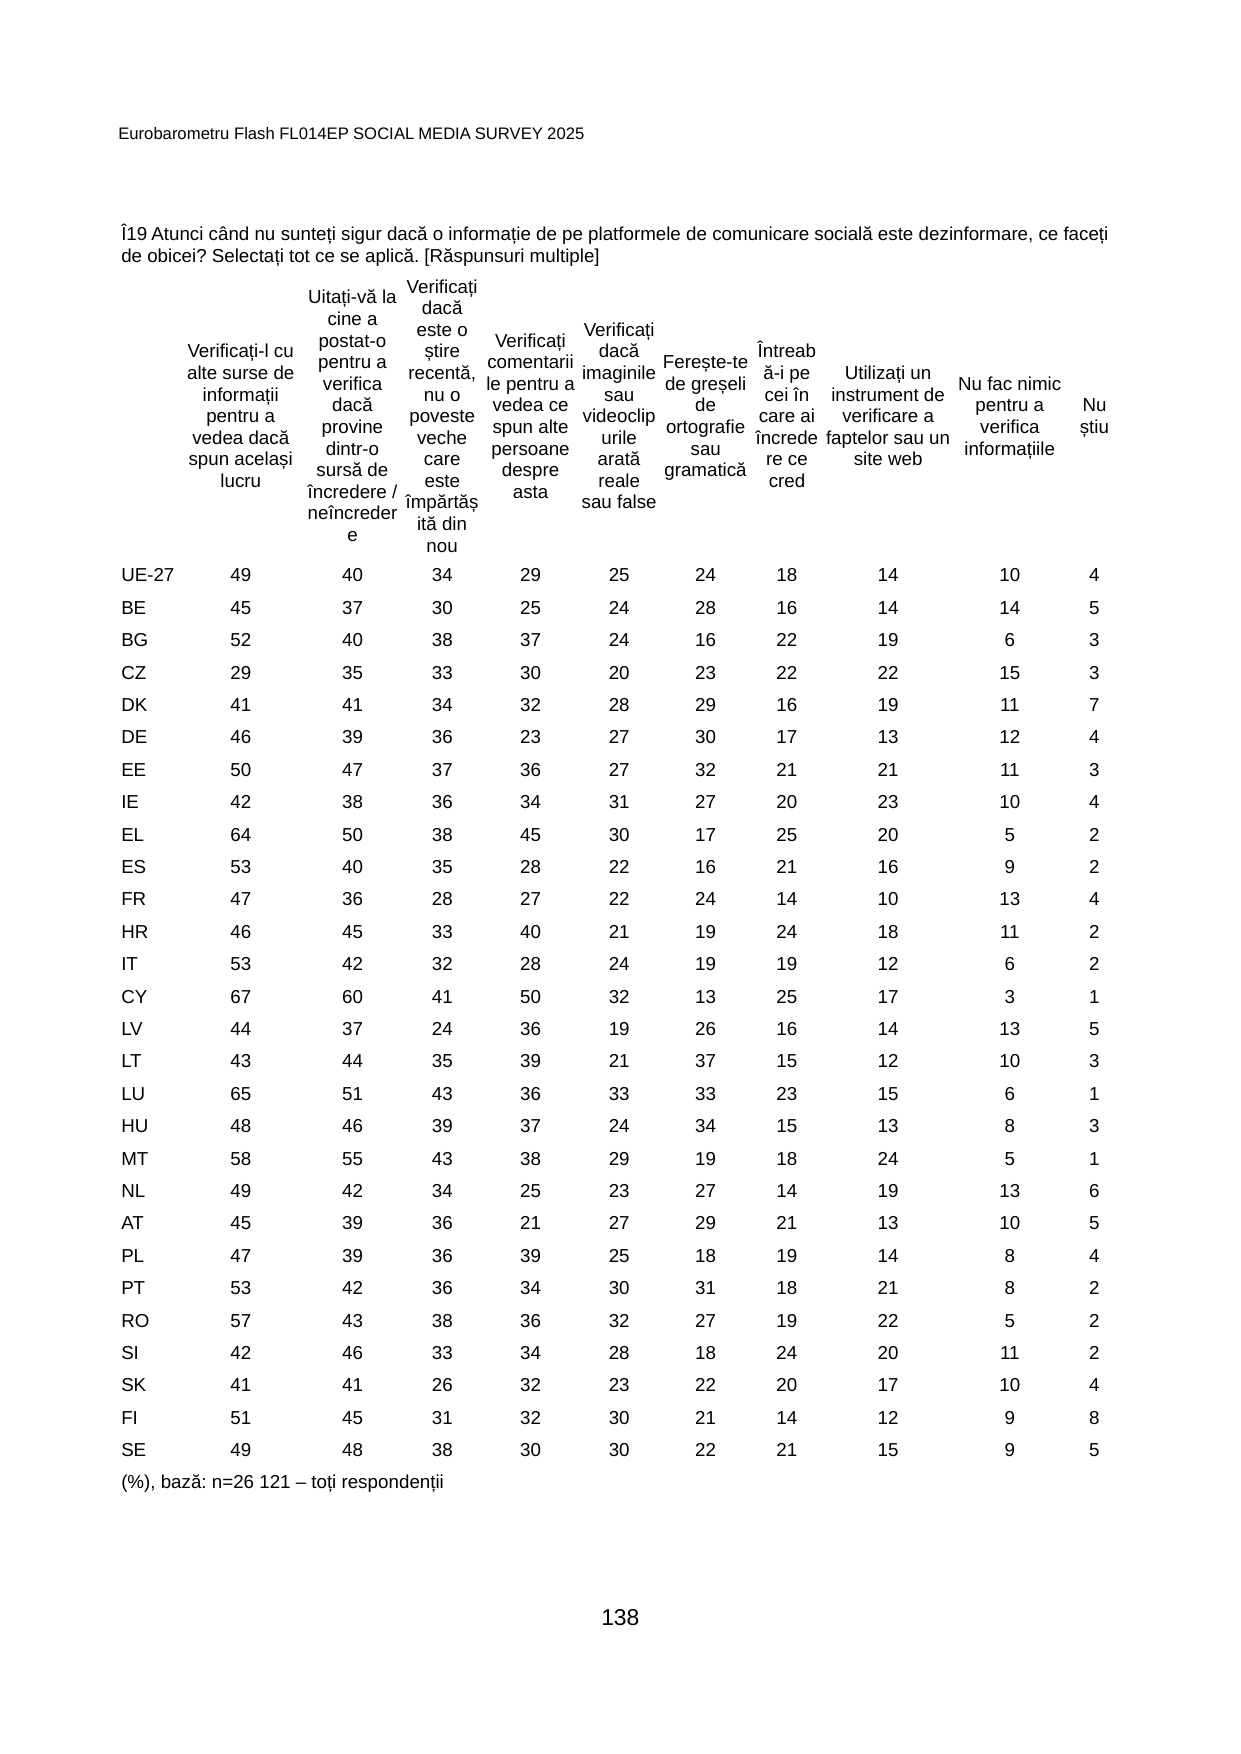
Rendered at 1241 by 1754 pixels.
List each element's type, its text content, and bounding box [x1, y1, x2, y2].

table_cell 8 [954, 1239, 1065, 1272]
table_cell 3 [1065, 656, 1123, 688]
table_cell 31 [402, 1401, 482, 1433]
table_cell 48 [303, 1434, 402, 1466]
table_cell 2 [1065, 850, 1123, 883]
table_cell 20 [751, 1369, 822, 1401]
table_cell 22 [751, 624, 822, 656]
table_cell Uitați-vă la cine a postat-o pentru a verifica dacă provine dintr-o sursă de încredere / neîncredere [303, 273, 402, 559]
table_cell 36 [402, 786, 482, 818]
table_cell 37 [482, 1110, 578, 1142]
table_cell 39 [303, 1207, 402, 1239]
table_cell 48 [178, 1110, 303, 1142]
table_cell 32 [660, 753, 751, 786]
table_cell 8 [954, 1110, 1065, 1142]
table_cell 23 [660, 656, 751, 688]
table_cell 41 [178, 689, 303, 721]
table_cell FR [118, 883, 178, 915]
table_cell 37 [303, 1013, 402, 1045]
table_cell 53 [178, 948, 303, 980]
table_cell 36 [402, 1272, 482, 1304]
table_cell 45 [178, 1207, 303, 1239]
table_cell NL [118, 1174, 178, 1207]
table_cell 20 [822, 818, 954, 850]
table_cell 51 [178, 1401, 303, 1433]
table_cell 5 [954, 818, 1065, 850]
table_cell 21 [751, 1207, 822, 1239]
table_cell 29 [578, 1142, 659, 1174]
table_cell 12 [822, 1401, 954, 1433]
table_cell 52 [178, 624, 303, 656]
table_cell 8 [954, 1272, 1065, 1304]
table_cell 32 [578, 1304, 659, 1336]
table_cell 38 [402, 1434, 482, 1466]
table_cell 24 [402, 1013, 482, 1045]
table_cell ES [118, 850, 178, 883]
table_cell IT [118, 948, 178, 980]
table_cell 13 [660, 980, 751, 1012]
table_cell IE [118, 786, 178, 818]
table_cell 10 [954, 1369, 1065, 1401]
table_cell 43 [303, 1304, 402, 1336]
table_cell 14 [751, 883, 822, 915]
table_cell 28 [482, 948, 578, 980]
table_cell 25 [578, 1239, 659, 1272]
table_cell 16 [751, 689, 822, 721]
table_cell 21 [578, 915, 659, 948]
table_cell 42 [303, 1272, 402, 1304]
table_cell 28 [660, 591, 751, 624]
table_cell 51 [303, 1077, 402, 1109]
table_cell 24 [660, 559, 751, 591]
table_cell 24 [578, 591, 659, 624]
table_cell 30 [578, 818, 659, 850]
table_cell 14 [751, 1401, 822, 1433]
table_cell 34 [482, 1272, 578, 1304]
table_cell 21 [578, 1045, 659, 1077]
table_cell 49 [178, 1174, 303, 1207]
table_cell 4 [1065, 1239, 1123, 1272]
table_cell 1 [1065, 1077, 1123, 1109]
table_cell 27 [578, 721, 659, 753]
table_cell 19 [751, 1239, 822, 1272]
table_cell LU [118, 1077, 178, 1109]
table_cell 34 [402, 559, 482, 591]
table_cell 39 [303, 721, 402, 753]
table_cell 34 [482, 1336, 578, 1369]
table_cell 22 [578, 883, 659, 915]
table_cell 36 [402, 1207, 482, 1239]
table_cell 14 [822, 1013, 954, 1045]
table_cell 16 [822, 850, 954, 883]
table_cell 34 [402, 1174, 482, 1207]
table_cell 40 [482, 915, 578, 948]
table_cell 15 [822, 1077, 954, 1109]
table_cell Verificați comentariile pentru a vedea ce spun alte persoane despre asta [482, 273, 578, 559]
table_cell 19 [578, 1013, 659, 1045]
table_cell 22 [660, 1369, 751, 1401]
table_cell 47 [178, 1239, 303, 1272]
table_cell 50 [482, 980, 578, 1012]
table_cell 30 [660, 721, 751, 753]
table_cell 25 [751, 818, 822, 850]
table_cell 39 [402, 1110, 482, 1142]
table_cell 10 [954, 786, 1065, 818]
table_cell PT [118, 1272, 178, 1304]
table_cell 21 [822, 1272, 954, 1304]
table_cell 19 [660, 1142, 751, 1174]
table_cell 33 [402, 656, 482, 688]
table_cell LV [118, 1013, 178, 1045]
table_cell 30 [578, 1401, 659, 1433]
table_cell AT [118, 1207, 178, 1239]
table_cell 2 [1065, 1304, 1123, 1336]
table_cell 5 [1065, 1013, 1123, 1045]
table_cell 3 [1065, 1110, 1123, 1142]
table_cell 4 [1065, 786, 1123, 818]
table_cell 18 [751, 559, 822, 591]
table_cell 49 [178, 559, 303, 591]
table_cell 55 [303, 1142, 402, 1174]
table_cell 2 [1065, 1272, 1123, 1304]
table_cell 39 [482, 1239, 578, 1272]
table_cell 21 [822, 753, 954, 786]
table_cell 21 [751, 1434, 822, 1466]
table_cell 16 [660, 850, 751, 883]
table_cell 45 [303, 915, 402, 948]
table_cell 30 [482, 1434, 578, 1466]
table_cell 17 [660, 818, 751, 850]
table_cell 25 [482, 1174, 578, 1207]
table_cell 10 [954, 1207, 1065, 1239]
table_cell 11 [954, 915, 1065, 948]
table_cell 29 [178, 656, 303, 688]
table_cell DK [118, 689, 178, 721]
table_cell 16 [660, 624, 751, 656]
table_cell 5 [1065, 591, 1123, 624]
table_cell Utilizați un instrument de verificare a faptelor sau un site web [822, 273, 954, 559]
table_cell 30 [482, 656, 578, 688]
table_cell 28 [578, 1336, 659, 1369]
table_cell 4 [1065, 883, 1123, 915]
table_cell 24 [751, 915, 822, 948]
table_cell 36 [482, 1077, 578, 1109]
table_cell 3 [1065, 1045, 1123, 1077]
table_cell 34 [482, 786, 578, 818]
table_cell 7 [1065, 689, 1123, 721]
table_cell EE [118, 753, 178, 786]
table_cell 37 [303, 591, 402, 624]
table_cell 24 [578, 948, 659, 980]
table_cell 37 [402, 753, 482, 786]
table_cell 25 [578, 559, 659, 591]
table_cell 43 [402, 1077, 482, 1109]
table_cell 43 [178, 1045, 303, 1077]
table_cell 35 [402, 850, 482, 883]
table_cell 33 [402, 915, 482, 948]
table_cell 45 [482, 818, 578, 850]
table_cell 32 [482, 1369, 578, 1401]
table_cell 6 [954, 624, 1065, 656]
table_cell 26 [402, 1369, 482, 1401]
table_cell 49 [178, 1434, 303, 1466]
table_cell 33 [578, 1077, 659, 1109]
table_cell 42 [303, 948, 402, 980]
table_cell 3 [954, 980, 1065, 1012]
table_cell 13 [822, 721, 954, 753]
table_cell 13 [954, 883, 1065, 915]
table_cell Verificați dacă imaginile sau videoclipurile arată reale sau false [578, 273, 659, 559]
table_cell 22 [822, 1304, 954, 1336]
table_cell 41 [178, 1369, 303, 1401]
table_cell 18 [822, 915, 954, 948]
table_cell PL [118, 1239, 178, 1272]
table_cell 23 [578, 1174, 659, 1207]
table_cell 45 [303, 1401, 402, 1433]
table_cell 65 [178, 1077, 303, 1109]
table_cell 24 [660, 883, 751, 915]
table_cell 33 [402, 1336, 482, 1369]
table_cell 32 [482, 689, 578, 721]
table_cell 23 [482, 721, 578, 753]
table_cell 38 [303, 786, 402, 818]
table_cell 36 [482, 1304, 578, 1336]
table_cell 20 [822, 1336, 954, 1369]
table_cell 18 [751, 1142, 822, 1174]
table_cell 24 [578, 1110, 659, 1142]
table_cell 18 [751, 1272, 822, 1304]
table_cell 9 [954, 850, 1065, 883]
table_cell 22 [578, 850, 659, 883]
table_cell 47 [178, 883, 303, 915]
table_cell 14 [822, 591, 954, 624]
table_cell 19 [751, 948, 822, 980]
table_cell 9 [954, 1434, 1065, 1466]
table_cell 47 [303, 753, 402, 786]
table_cell 17 [822, 1369, 954, 1401]
table_cell 11 [954, 689, 1065, 721]
table_cell HR [118, 915, 178, 948]
table_cell 34 [402, 689, 482, 721]
table_cell 39 [482, 1045, 578, 1077]
table_cell 21 [482, 1207, 578, 1239]
table_cell 35 [402, 1045, 482, 1077]
table_cell 32 [578, 980, 659, 1012]
table_cell 60 [303, 980, 402, 1012]
table_cell 53 [178, 1272, 303, 1304]
table_cell 38 [402, 818, 482, 850]
table_cell 36 [482, 1013, 578, 1045]
table_cell BG [118, 624, 178, 656]
table_cell 23 [578, 1369, 659, 1401]
table_cell 29 [660, 1207, 751, 1239]
table_cell 30 [578, 1272, 659, 1304]
table_cell 15 [822, 1434, 954, 1466]
table_cell 2 [1065, 948, 1123, 980]
table_cell 21 [751, 850, 822, 883]
table_cell 4 [1065, 559, 1123, 591]
table_cell 19 [822, 624, 954, 656]
table_cell Verificați dacă este o știre recentă, nu o poveste veche care este împărtășită din nou [402, 273, 482, 559]
table_cell 28 [402, 883, 482, 915]
table_cell 58 [178, 1142, 303, 1174]
table_cell 10 [954, 559, 1065, 591]
table_cell 23 [751, 1077, 822, 1109]
table_cell 19 [660, 915, 751, 948]
table_cell 19 [660, 948, 751, 980]
table_cell 19 [751, 1304, 822, 1336]
table_cell 42 [178, 786, 303, 818]
table_cell 16 [751, 591, 822, 624]
table_cell 53 [178, 850, 303, 883]
table_cell 36 [402, 721, 482, 753]
table_cell 13 [822, 1110, 954, 1142]
table_cell 57 [178, 1304, 303, 1336]
table_cell RO [118, 1304, 178, 1336]
table_cell 15 [751, 1110, 822, 1142]
table_cell 41 [303, 1369, 402, 1401]
table_cell 32 [482, 1401, 578, 1433]
table_cell 16 [751, 1013, 822, 1045]
table_cell 10 [822, 883, 954, 915]
table_cell 30 [578, 1434, 659, 1466]
table_cell 46 [303, 1336, 402, 1369]
table_header Î19 Atunci când nu sunteți sigur dacă o informație de pe platformele de comunicare socială este dezinformare, ce faceți de obicei? Selectați tot ce se aplică. [Răspunsuri multiple] [118, 217, 1123, 273]
table_cell 21 [660, 1401, 751, 1433]
table_cell 36 [482, 753, 578, 786]
table_cell 40 [303, 850, 402, 883]
table_cell 17 [751, 721, 822, 753]
table_cell 42 [303, 1174, 402, 1207]
table_cell 35 [303, 656, 402, 688]
table_cell 11 [954, 1336, 1065, 1369]
table_cell 44 [303, 1045, 402, 1077]
table_cell 23 [822, 786, 954, 818]
table_cell 46 [178, 915, 303, 948]
table_cell 4 [1065, 1369, 1123, 1401]
table_cell 37 [660, 1045, 751, 1077]
table_cell 6 [954, 1077, 1065, 1109]
table_cell 29 [660, 689, 751, 721]
table_cell 34 [660, 1110, 751, 1142]
table_cell 42 [178, 1336, 303, 1369]
table_cell Nu știu [1065, 273, 1123, 559]
table_cell 22 [751, 656, 822, 688]
table_cell HU [118, 1110, 178, 1142]
table_cell 2 [1065, 915, 1123, 948]
table_cell BE [118, 591, 178, 624]
table_cell CZ [118, 656, 178, 688]
table_cell FI [118, 1401, 178, 1433]
table_cell 32 [402, 948, 482, 980]
table_cell Verificați-l cu alte surse de informații pentru a vedea dacă spun același lucru [178, 273, 303, 559]
table_cell 25 [482, 591, 578, 624]
table_cell Întreabă-i pe cei în care ai încredere ce cred [751, 273, 822, 559]
table_cell 13 [954, 1174, 1065, 1207]
table_cell 24 [822, 1142, 954, 1174]
table_cell 46 [303, 1110, 402, 1142]
table_cell 30 [402, 591, 482, 624]
table_cell 25 [751, 980, 822, 1012]
table_cell 36 [402, 1239, 482, 1272]
table_cell 50 [178, 753, 303, 786]
table_cell 38 [402, 1304, 482, 1336]
table_cell 24 [751, 1336, 822, 1369]
table_cell 28 [482, 850, 578, 883]
table_cell 4 [1065, 721, 1123, 753]
table_cell 24 [578, 624, 659, 656]
table_cell 27 [660, 1174, 751, 1207]
table_cell 1 [1065, 980, 1123, 1012]
table_cell 11 [954, 753, 1065, 786]
table_cell 12 [822, 1045, 954, 1077]
table_cell 38 [482, 1142, 578, 1174]
table_cell 38 [402, 624, 482, 656]
table_cell 41 [303, 689, 402, 721]
table_cell 43 [402, 1142, 482, 1174]
table_cell 33 [660, 1077, 751, 1109]
table_cell 19 [822, 689, 954, 721]
table_cell 5 [954, 1142, 1065, 1174]
table_cell 13 [822, 1207, 954, 1239]
table_cell 31 [578, 786, 659, 818]
table_cell 36 [303, 883, 402, 915]
table_cell 20 [751, 786, 822, 818]
table_cell 19 [822, 1174, 954, 1207]
table_cell 9 [954, 1401, 1065, 1433]
table_cell 17 [822, 980, 954, 1012]
table_cell Nu fac nimic pentru a verifica informațiile [954, 273, 1065, 559]
table_cell 44 [178, 1013, 303, 1045]
table_cell 12 [954, 721, 1065, 753]
table_cell 18 [660, 1239, 751, 1272]
table_cell 14 [822, 559, 954, 591]
table_cell 40 [303, 624, 402, 656]
table_cell 67 [178, 980, 303, 1012]
table_cell 29 [482, 559, 578, 591]
table_cell LT [118, 1045, 178, 1077]
table_cell 64 [178, 818, 303, 850]
table_cell 37 [482, 624, 578, 656]
table_cell (%), bază: n=26 121 – toți respondenții [118, 1466, 1123, 1498]
table_cell 15 [954, 656, 1065, 688]
table_cell 45 [178, 591, 303, 624]
table_cell 3 [1065, 753, 1123, 786]
table_cell 31 [660, 1272, 751, 1304]
table_cell 46 [178, 721, 303, 753]
table_cell 14 [751, 1174, 822, 1207]
table_cell MT [118, 1142, 178, 1174]
table_cell 28 [578, 689, 659, 721]
table_cell 5 [1065, 1207, 1123, 1239]
table_cell DE [118, 721, 178, 753]
table_cell 40 [303, 559, 402, 591]
table_cell 15 [751, 1045, 822, 1077]
table_cell 5 [1065, 1434, 1123, 1466]
table_cell 27 [482, 883, 578, 915]
table_cell 41 [402, 980, 482, 1012]
table_cell [118, 273, 178, 559]
table_cell 39 [303, 1239, 402, 1272]
table_cell 12 [822, 948, 954, 980]
table_cell 22 [822, 656, 954, 688]
table_cell EL [118, 818, 178, 850]
table_cell 13 [954, 1013, 1065, 1045]
table_cell 27 [578, 1207, 659, 1239]
table_cell 50 [303, 818, 402, 850]
table_cell 14 [954, 591, 1065, 624]
table_cell 22 [660, 1434, 751, 1466]
table_cell 20 [578, 656, 659, 688]
table_cell 27 [660, 1304, 751, 1336]
table_cell 5 [954, 1304, 1065, 1336]
table_cell SI [118, 1336, 178, 1369]
table_cell 2 [1065, 818, 1123, 850]
table_cell 14 [822, 1239, 954, 1272]
table_cell 26 [660, 1013, 751, 1045]
table_cell 18 [660, 1336, 751, 1369]
table_cell 6 [1065, 1174, 1123, 1207]
table_cell 1 [1065, 1142, 1123, 1174]
table_cell 21 [751, 753, 822, 786]
table_cell SK [118, 1369, 178, 1401]
table_cell 2 [1065, 1336, 1123, 1369]
table_cell Ferește-te de greșeli de ortografie sau gramatică [660, 273, 751, 559]
table_cell 10 [954, 1045, 1065, 1077]
table_cell SE [118, 1434, 178, 1466]
table_cell 27 [660, 786, 751, 818]
table_cell CY [118, 980, 178, 1012]
table_cell 6 [954, 948, 1065, 980]
table_cell UE-27 [118, 559, 178, 591]
table_cell 3 [1065, 624, 1123, 656]
table_cell 8 [1065, 1401, 1123, 1433]
table_cell 27 [578, 753, 659, 786]
